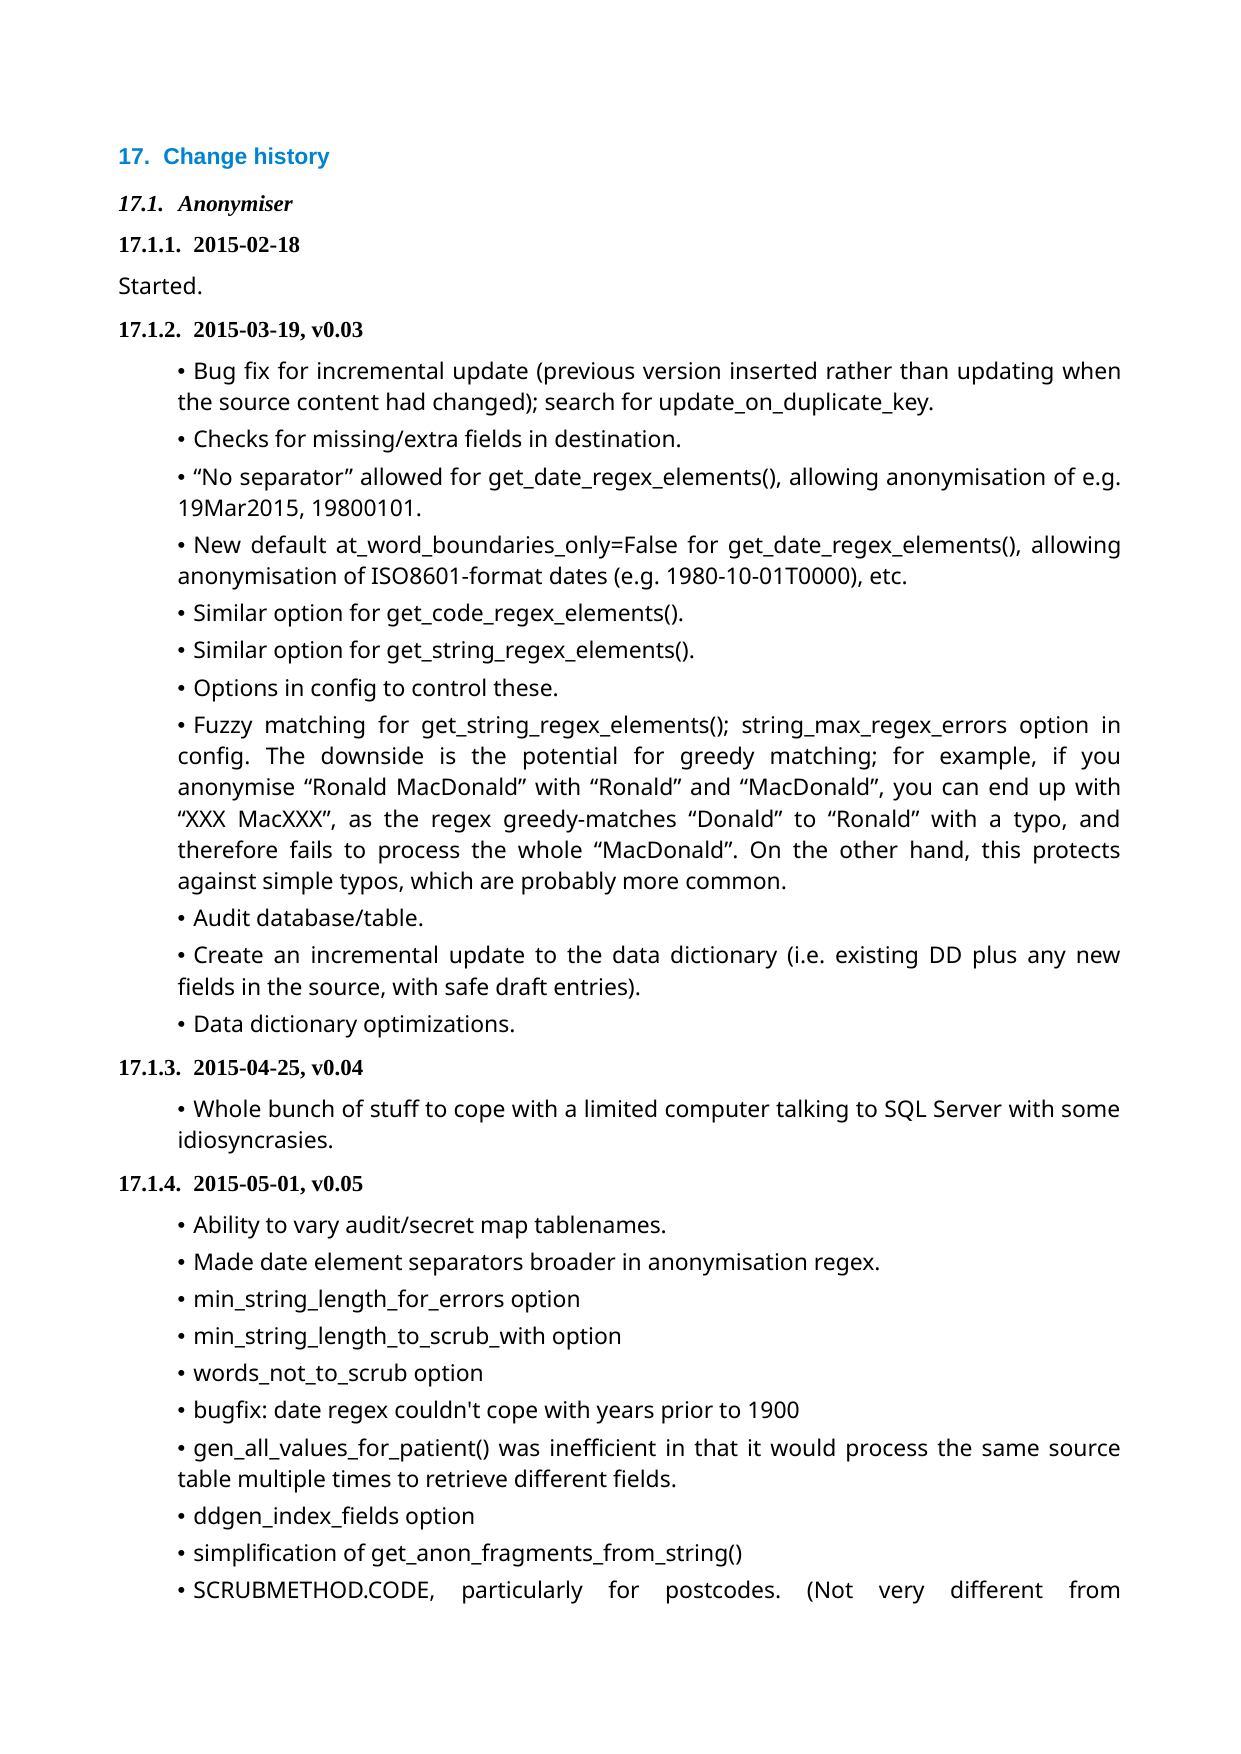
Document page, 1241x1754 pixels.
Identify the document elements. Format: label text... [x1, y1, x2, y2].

list New default at_word_boundaries_only=False for get_date_regex_elements(), allowing anonymisation of ISO8601-format dates (e.g. 1980-10-01T0000), etc. [177, 529, 1122, 591]
list Made date element separators broader in anonymisation regex. [177, 1246, 1122, 1277]
list words_not_to_scrub option [177, 1357, 1122, 1388]
list Options in config to control these. [177, 672, 1122, 703]
text Started. [118, 270, 1122, 301]
subtitle Anonymiser [118, 190, 1122, 217]
list Ability to vary audit/secret map tablenames. [177, 1208, 1122, 1240]
list Audit database/table. [177, 902, 1122, 933]
list Bug fix for incremental update (previous version inserted rather than updating when the source content had changed); search for update_on_duplicate_key. [177, 355, 1122, 417]
subtitle 2015-04-25, v0.04 [118, 1054, 1122, 1080]
list min_string_length_to_scrub_with option [177, 1320, 1122, 1351]
list min_string_length_for_errors option [177, 1283, 1122, 1314]
list Similar option for get_string_regex_elements(). [177, 634, 1122, 666]
subtitle 2015-02-18 [118, 231, 1122, 258]
list Data dictionary optimizations. [177, 1008, 1122, 1039]
list Whole bunch of stuff to cope with a limited computer talking to SQL Server with some idiosyncrasies. [177, 1093, 1122, 1155]
subtitle Change history [118, 143, 1122, 169]
list Checks for missing/extra fields in destination. [177, 423, 1122, 454]
subtitle 2015-05-01, v0.05 [118, 1170, 1122, 1196]
list Fuzzy matching for get_string_regex_elements(); string_max_regex_errors option in config. The downside is the potential for greedy matching; for example, if you anonymise “Ronald MacDonald” with “Ronald” and “MacDonald”, you can end up with “XXX MacXXX”, as the regex greedy-matches “Donald” to “Ronald” with a typo, and therefore fails to process the whole “MacDonald”. On the other hand, this protects against simple typos, which are probably more common. [177, 709, 1122, 896]
list “No separator” allowed for get_date_regex_elements(), allowing anonymisation of e.g. 19Mar2015, 19800101. [177, 460, 1122, 523]
list simplification of get_anon_fragments_from_string() [177, 1537, 1122, 1568]
list ddgen_index_fields option [177, 1500, 1122, 1531]
list SCRUBMETHOD.CODE, particularly for postcodes. (Not very different from [177, 1574, 1122, 1606]
subtitle 2015-03-19, v0.03 [118, 316, 1122, 342]
list Similar option for get_code_regex_elements(). [177, 597, 1122, 628]
list Create an incremental update to the data dictionary (i.e. existing DD plus any new fields in the source, with safe draft entries). [177, 939, 1122, 1002]
list bugfix: date regex couldn't cope with years prior to 1900 [177, 1394, 1122, 1426]
list gen_all_values_for_patient() was inefficient in that it would process the same source table multiple times to retrieve different fields. [177, 1432, 1122, 1494]
